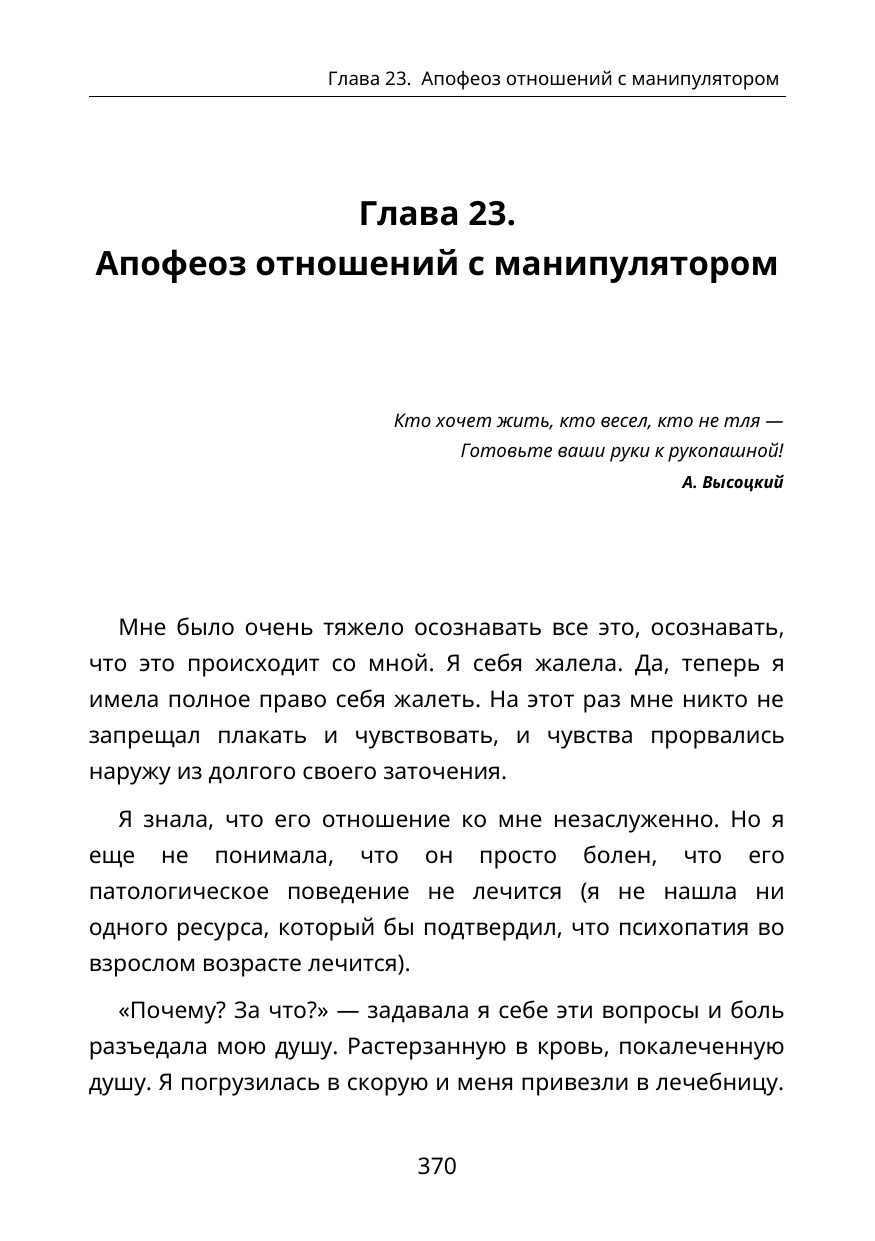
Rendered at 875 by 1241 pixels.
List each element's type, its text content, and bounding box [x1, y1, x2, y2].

text Я знала, что его отношение ко мне незаслуженно. Но я еще не понимала, что он просто болен, что его патологическое поведение не лечится (я не нашла ни одного ресурса, который бы подтвердил, что психопатия во взрослом возрасте лечится). [88, 803, 786, 978]
subtitle Глава 23. Апофеоз отношений с манипулятором [88, 185, 786, 285]
text Мне было очень тяжело осознавать все это, осознавать, что это происходит со мной. Я себя жалела. Да, теперь я имела полное право себя жалеть. На этот раз мне никто не запрещал плакать и чувствовать, и чувства прорвались наружу из долгого своего заточения. [88, 611, 786, 786]
text Кто хочет жить, кто весел, кто не тля — [325, 403, 786, 433]
text «Почему? За что?» — задавала я себе эти вопросы и боль разъедала мою душу. Растерзанную в кровь, покалеченную душу. Я погрузилась в скорую и меня привезли в лечебницу. [88, 994, 786, 1097]
text Готовьте ваши руки к рукопашной! [325, 433, 786, 463]
text А. Высоцкий [148, 463, 786, 493]
